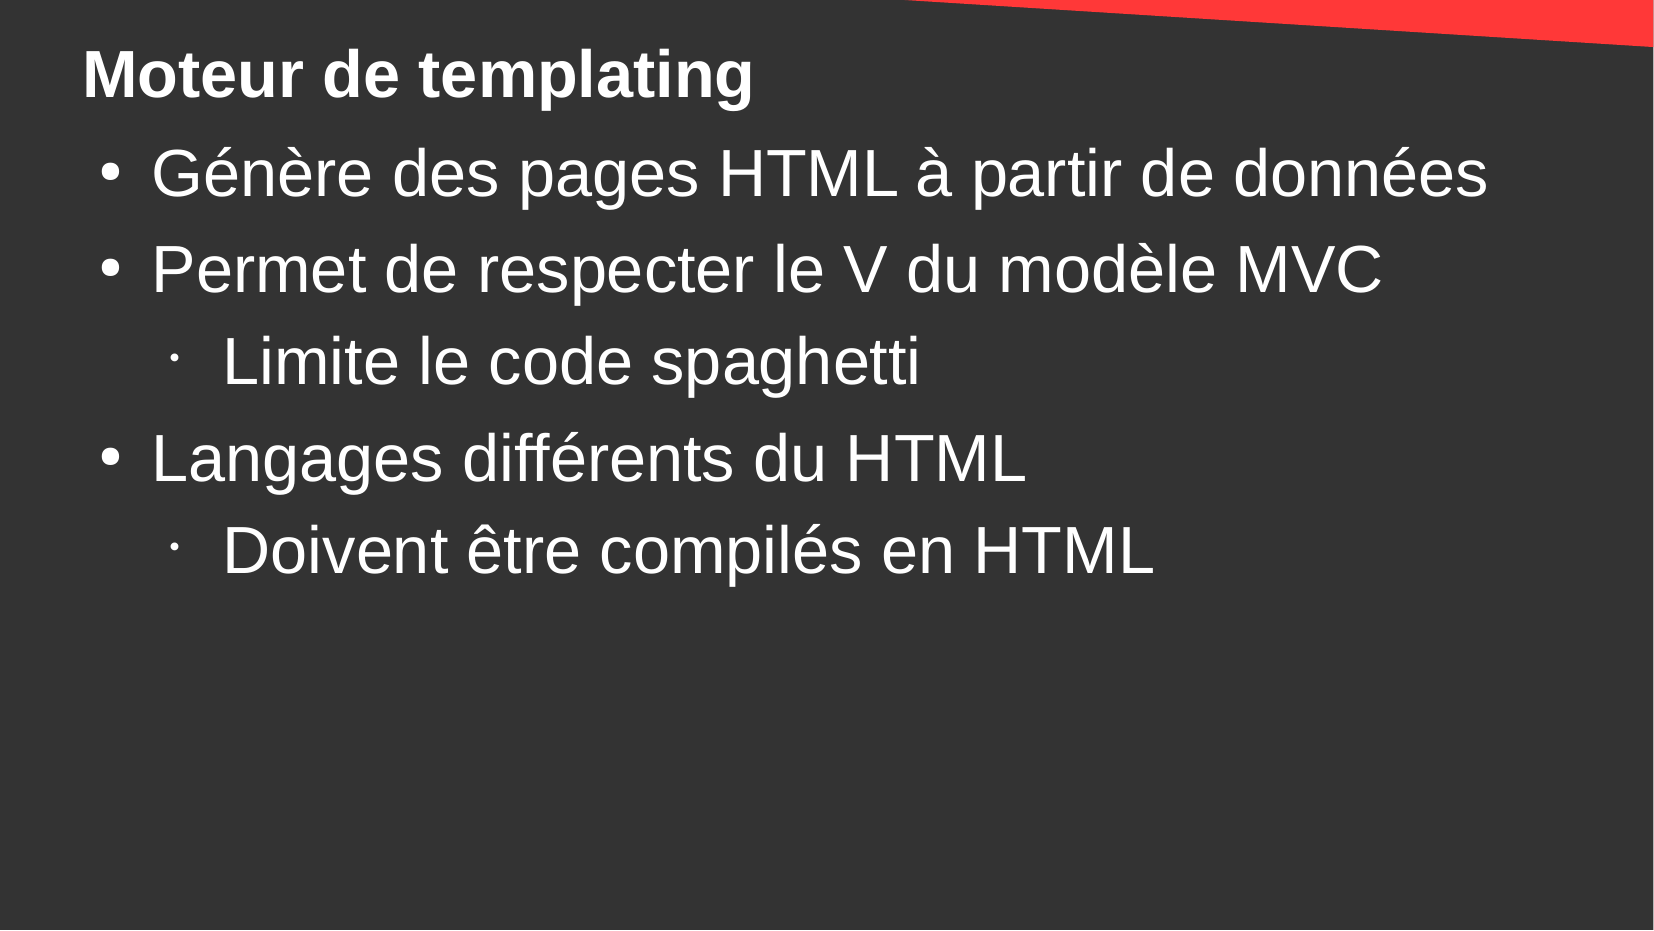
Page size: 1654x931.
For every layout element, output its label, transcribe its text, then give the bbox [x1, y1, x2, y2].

list Génère des pages HTML à partir de données Permet de respecter le V du modèle MVC Limite le code spaghetti Langages différents du HTML Doivent être compilés en HTML [80, 135, 1620, 886]
text_box [904, 0, 1654, 48]
title Moteur de templating [82, 37, 1571, 114]
